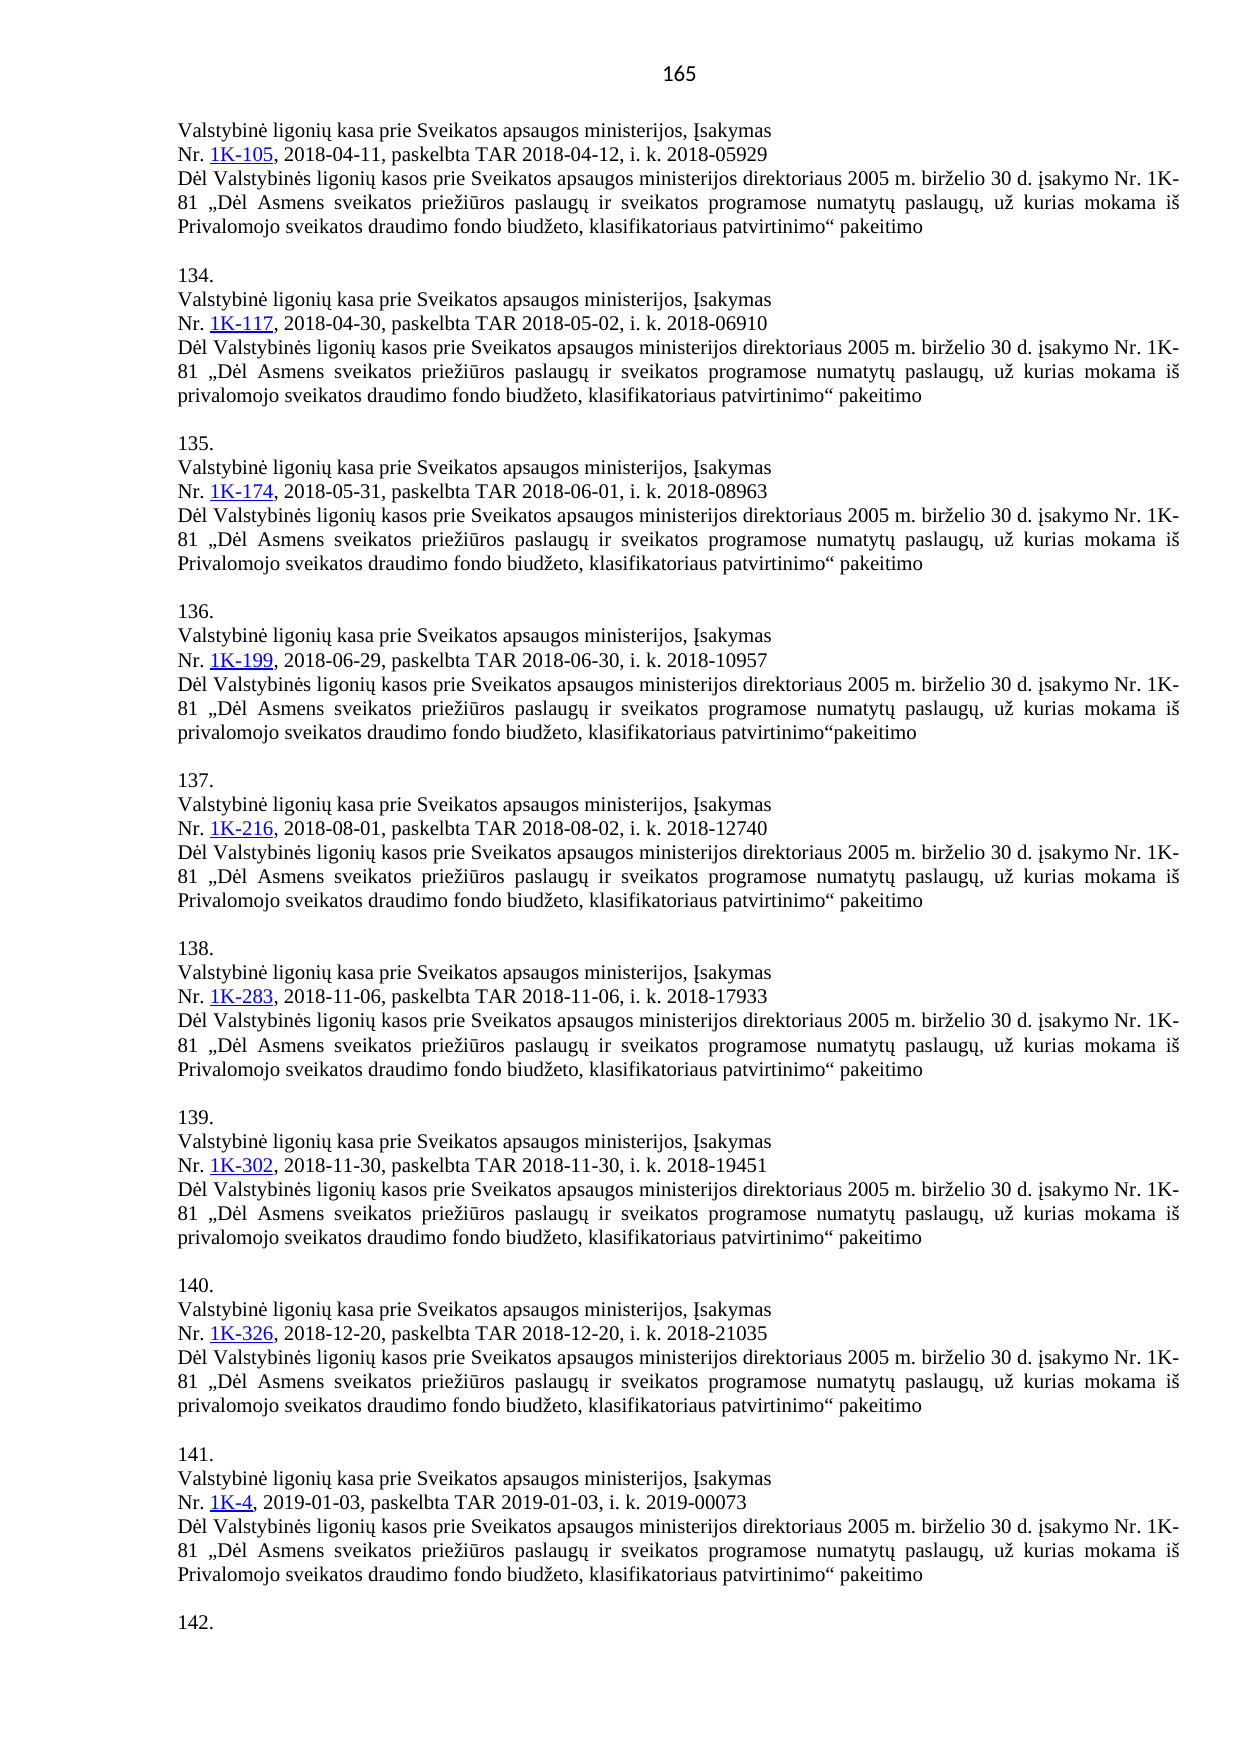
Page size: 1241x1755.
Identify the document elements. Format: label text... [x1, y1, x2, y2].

text Valstybinė ligonių kasa prie Sveikatos apsaugos ministerijos, Įsakymas [177, 1297, 1181, 1321]
text Valstybinė ligonių kasa prie Sveikatos apsaugos ministerijos, Įsakymas [177, 623, 1181, 647]
text Nr. 1K-302, 2018-11-30, paskelbta TAR 2018-11-30, i. k. 2018-19451 [177, 1153, 1181, 1177]
text Valstybinė ligonių kasa prie Sveikatos apsaugos ministerijos, Įsakymas [177, 455, 1181, 479]
text Valstybinė ligonių kasa prie Sveikatos apsaugos ministerijos, Įsakymas [177, 1466, 1181, 1490]
text Dėl Valstybinės ligonių kasos prie Sveikatos apsaugos ministerijos direktoriaus 2005 m. birželio 30 d. įsakymo Nr. 1K-81 „Dėl Asmens sveikatos priežiūros paslaugų ir sveikatos programose numatytų paslaugų, už kurias mokama iš privalomojo sveikatos draudimo fondo biudžeto, klasifikatoriaus patvirtinimo“ pakeitimo [177, 335, 1181, 407]
text Dėl Valstybinės ligonių kasos prie Sveikatos apsaugos ministerijos direktoriaus 2005 m. birželio 30 d. įsakymo Nr. 1K-81 „Dėl Asmens sveikatos priežiūros paslaugų ir sveikatos programose numatytų paslaugų, už kurias mokama iš Privalomojo sveikatos draudimo fondo biudžeto, klasifikatoriaus patvirtinimo“ pakeitimo [177, 840, 1181, 912]
text 142. [177, 1610, 1181, 1634]
text Nr. 1K-199, 2018-06-29, paskelbta TAR 2018-06-30, i. k. 2018-10957 [177, 647, 1181, 672]
text 134. [177, 262, 1181, 287]
text Valstybinė ligonių kasa prie Sveikatos apsaugos ministerijos, Įsakymas [177, 118, 1181, 142]
text 136. [177, 599, 1181, 623]
text Dėl Valstybinės ligonių kasos prie Sveikatos apsaugos ministerijos direktoriaus 2005 m. birželio 30 d. įsakymo Nr. 1K-81 „Dėl Asmens sveikatos priežiūros paslaugų ir sveikatos programose numatytų paslaugų, už kurias mokama iš Privalomojo sveikatos draudimo fondo biudžeto, klasifikatoriaus patvirtinimo“ pakeitimo [177, 503, 1181, 575]
text Dėl Valstybinės ligonių kasos prie Sveikatos apsaugos ministerijos direktoriaus 2005 m. birželio 30 d. įsakymo Nr. 1K-81 „Dėl Asmens sveikatos priežiūros paslaugų ir sveikatos programose numatytų paslaugų, už kurias mokama iš Privalomojo sveikatos draudimo fondo biudžeto, klasifikatoriaus patvirtinimo“ pakeitimo [177, 166, 1181, 238]
text Dėl Valstybinės ligonių kasos prie Sveikatos apsaugos ministerijos direktoriaus 2005 m. birželio 30 d. įsakymo Nr. 1K-81 „Dėl Asmens sveikatos priežiūros paslaugų ir sveikatos programose numatytų paslaugų, už kurias mokama iš Privalomojo sveikatos draudimo fondo biudžeto, klasifikatoriaus patvirtinimo“ pakeitimo [177, 1514, 1181, 1586]
text Dėl Valstybinės ligonių kasos prie Sveikatos apsaugos ministerijos direktoriaus 2005 m. birželio 30 d. įsakymo Nr. 1K-81 „Dėl Asmens sveikatos priežiūros paslaugų ir sveikatos programose numatytų paslaugų, už kurias mokama iš privalomojo sveikatos draudimo fondo biudžeto, klasifikatoriaus patvirtinimo“pakeitimo [177, 672, 1181, 744]
text Dėl Valstybinės ligonių kasos prie Sveikatos apsaugos ministerijos direktoriaus 2005 m. birželio 30 d. įsakymo Nr. 1K-81 „Dėl Asmens sveikatos priežiūros paslaugų ir sveikatos programose numatytų paslaugų, už kurias mokama iš privalomojo sveikatos draudimo fondo biudžeto, klasifikatoriaus patvirtinimo“ pakeitimo [177, 1177, 1181, 1249]
text Nr. 1K-4, 2019-01-03, paskelbta TAR 2019-01-03, i. k. 2019-00073 [177, 1490, 1181, 1514]
text 138. [177, 936, 1181, 960]
text Nr. 1K-326, 2018-12-20, paskelbta TAR 2018-12-20, i. k. 2018-21035 [177, 1321, 1181, 1345]
text 139. [177, 1105, 1181, 1129]
text 140. [177, 1273, 1181, 1297]
text Nr. 1K-105, 2018-04-11, paskelbta TAR 2018-04-12, i. k. 2018-05929 [177, 142, 1181, 166]
text Valstybinė ligonių kasa prie Sveikatos apsaugos ministerijos, Įsakymas [177, 792, 1181, 816]
text Nr. 1K-216, 2018-08-01, paskelbta TAR 2018-08-02, i. k. 2018-12740 [177, 816, 1181, 840]
text 137. [177, 768, 1181, 792]
text Dėl Valstybinės ligonių kasos prie Sveikatos apsaugos ministerijos direktoriaus 2005 m. birželio 30 d. įsakymo Nr. 1K-81 „Dėl Asmens sveikatos priežiūros paslaugų ir sveikatos programose numatytų paslaugų, už kurias mokama iš Privalomojo sveikatos draudimo fondo biudžeto, klasifikatoriaus patvirtinimo“ pakeitimo [177, 1008, 1181, 1081]
text Nr. 1K-283, 2018-11-06, paskelbta TAR 2018-11-06, i. k. 2018-17933 [177, 984, 1181, 1008]
text Valstybinė ligonių kasa prie Sveikatos apsaugos ministerijos, Įsakymas [177, 1129, 1181, 1153]
text 141. [177, 1442, 1181, 1466]
text 135. [177, 431, 1181, 455]
text Valstybinė ligonių kasa prie Sveikatos apsaugos ministerijos, Įsakymas [177, 287, 1181, 311]
text Nr. 1K-174, 2018-05-31, paskelbta TAR 2018-06-01, i. k. 2018-08963 [177, 479, 1181, 503]
text Nr. 1K-117, 2018-04-30, paskelbta TAR 2018-05-02, i. k. 2018-06910 [177, 311, 1181, 335]
text Valstybinė ligonių kasa prie Sveikatos apsaugos ministerijos, Įsakymas [177, 960, 1181, 984]
text Dėl Valstybinės ligonių kasos prie Sveikatos apsaugos ministerijos direktoriaus 2005 m. birželio 30 d. įsakymo Nr. 1K-81 „Dėl Asmens sveikatos priežiūros paslaugų ir sveikatos programose numatytų paslaugų, už kurias mokama iš privalomojo sveikatos draudimo fondo biudžeto, klasifikatoriaus patvirtinimo“ pakeitimo [177, 1345, 1181, 1417]
